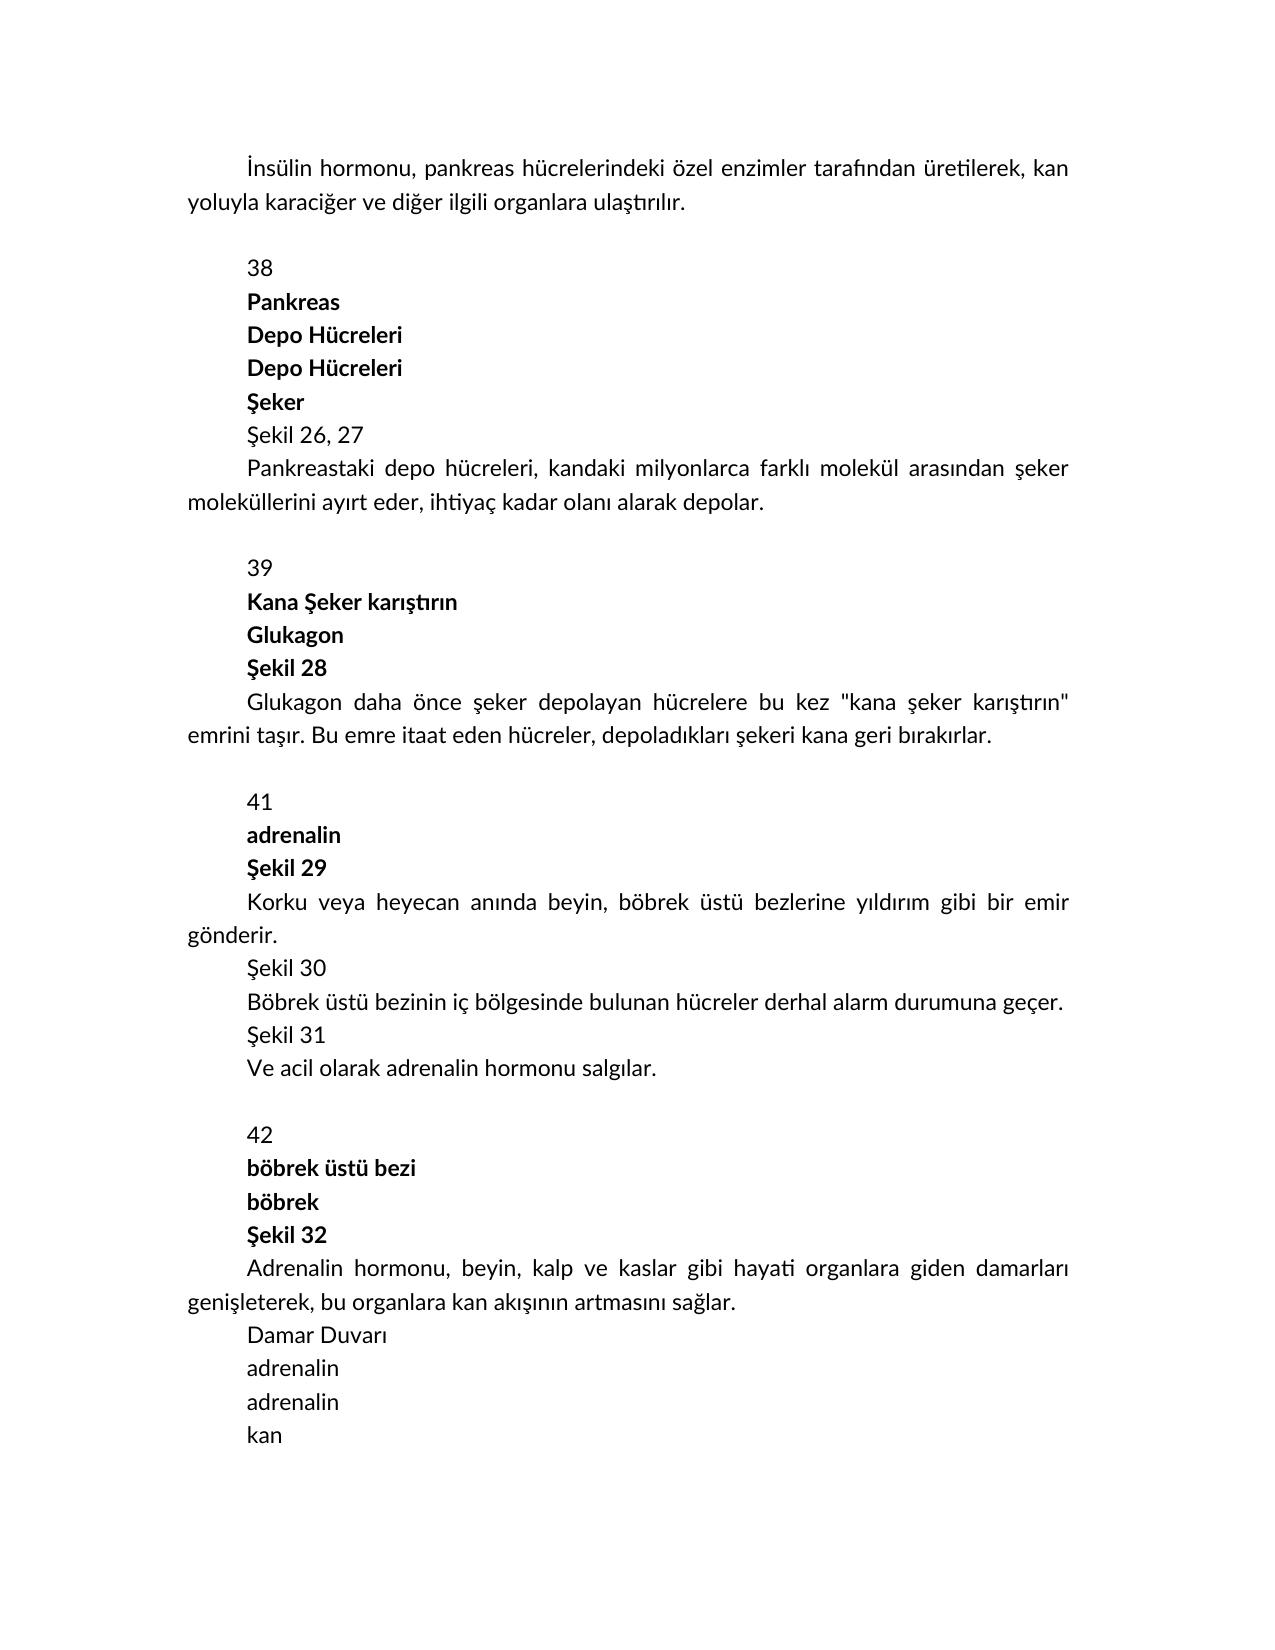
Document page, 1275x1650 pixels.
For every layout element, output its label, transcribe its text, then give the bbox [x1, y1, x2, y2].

text 39 [187, 550, 1070, 583]
text adrenalin [187, 1350, 1070, 1383]
text Pankreas [187, 283, 1070, 317]
text böbrek [187, 1183, 1070, 1217]
text böbrek üstü bezi [187, 1150, 1070, 1183]
text İnsülin hormonu, pankreas hücrelerindeki özel enzimler tarafından üretilerek, kan yoluyla karaciğer ve diğer ilgili organlara ulaştırılır. [187, 150, 1070, 217]
text 42 [187, 1117, 1070, 1150]
text Şekil 29 [187, 850, 1070, 883]
text Şekil 31 [187, 1017, 1070, 1050]
text adrenalin [187, 817, 1070, 850]
text adrenalin [187, 1383, 1070, 1417]
text Glukagon [187, 617, 1070, 650]
text Pankreastaki depo hücreleri, kandaki milyonlarca farklı molekül arasından şeker moleküllerini ayırt eder, ihtiyaç kadar olanı alarak depolar. [187, 450, 1070, 517]
text kan [187, 1417, 1070, 1450]
text 41 [187, 783, 1070, 817]
text Damar Duvarı [187, 1317, 1070, 1350]
text Şekil 32 [187, 1217, 1070, 1250]
text 38 [187, 250, 1070, 283]
text Şeker [187, 383, 1070, 417]
text Böbrek üstü bezinin iç bölgesinde bulunan hücreler derhal alarm durumuna geçer. [187, 983, 1070, 1017]
text Depo Hücreleri [187, 317, 1070, 350]
text Şekil 30 [187, 950, 1070, 983]
text Glukagon daha önce şeker depolayan hücrelere bu kez "kana şeker karıştırın" emrini taşır. Bu emre itaat eden hücreler, depoladıkları şekeri kana geri bırakırlar. [187, 683, 1070, 750]
text Şekil 26, 27 [187, 417, 1070, 450]
text Ve acil olarak adrenalin hormonu salgılar. [187, 1050, 1070, 1083]
text Kana Şeker karıştırın [187, 583, 1070, 617]
text Korku veya heyecan anında beyin, böbrek üstü bezlerine yıldırım gibi bir emir gönderir. [187, 883, 1070, 950]
text Adrenalin hormonu, beyin, kalp ve kaslar gibi hayati organlara giden damarları genişleterek, bu organlara kan akışının artmasını sağlar. [187, 1250, 1070, 1317]
text Depo Hücreleri [187, 350, 1070, 383]
text Şekil 28 [187, 650, 1070, 683]
